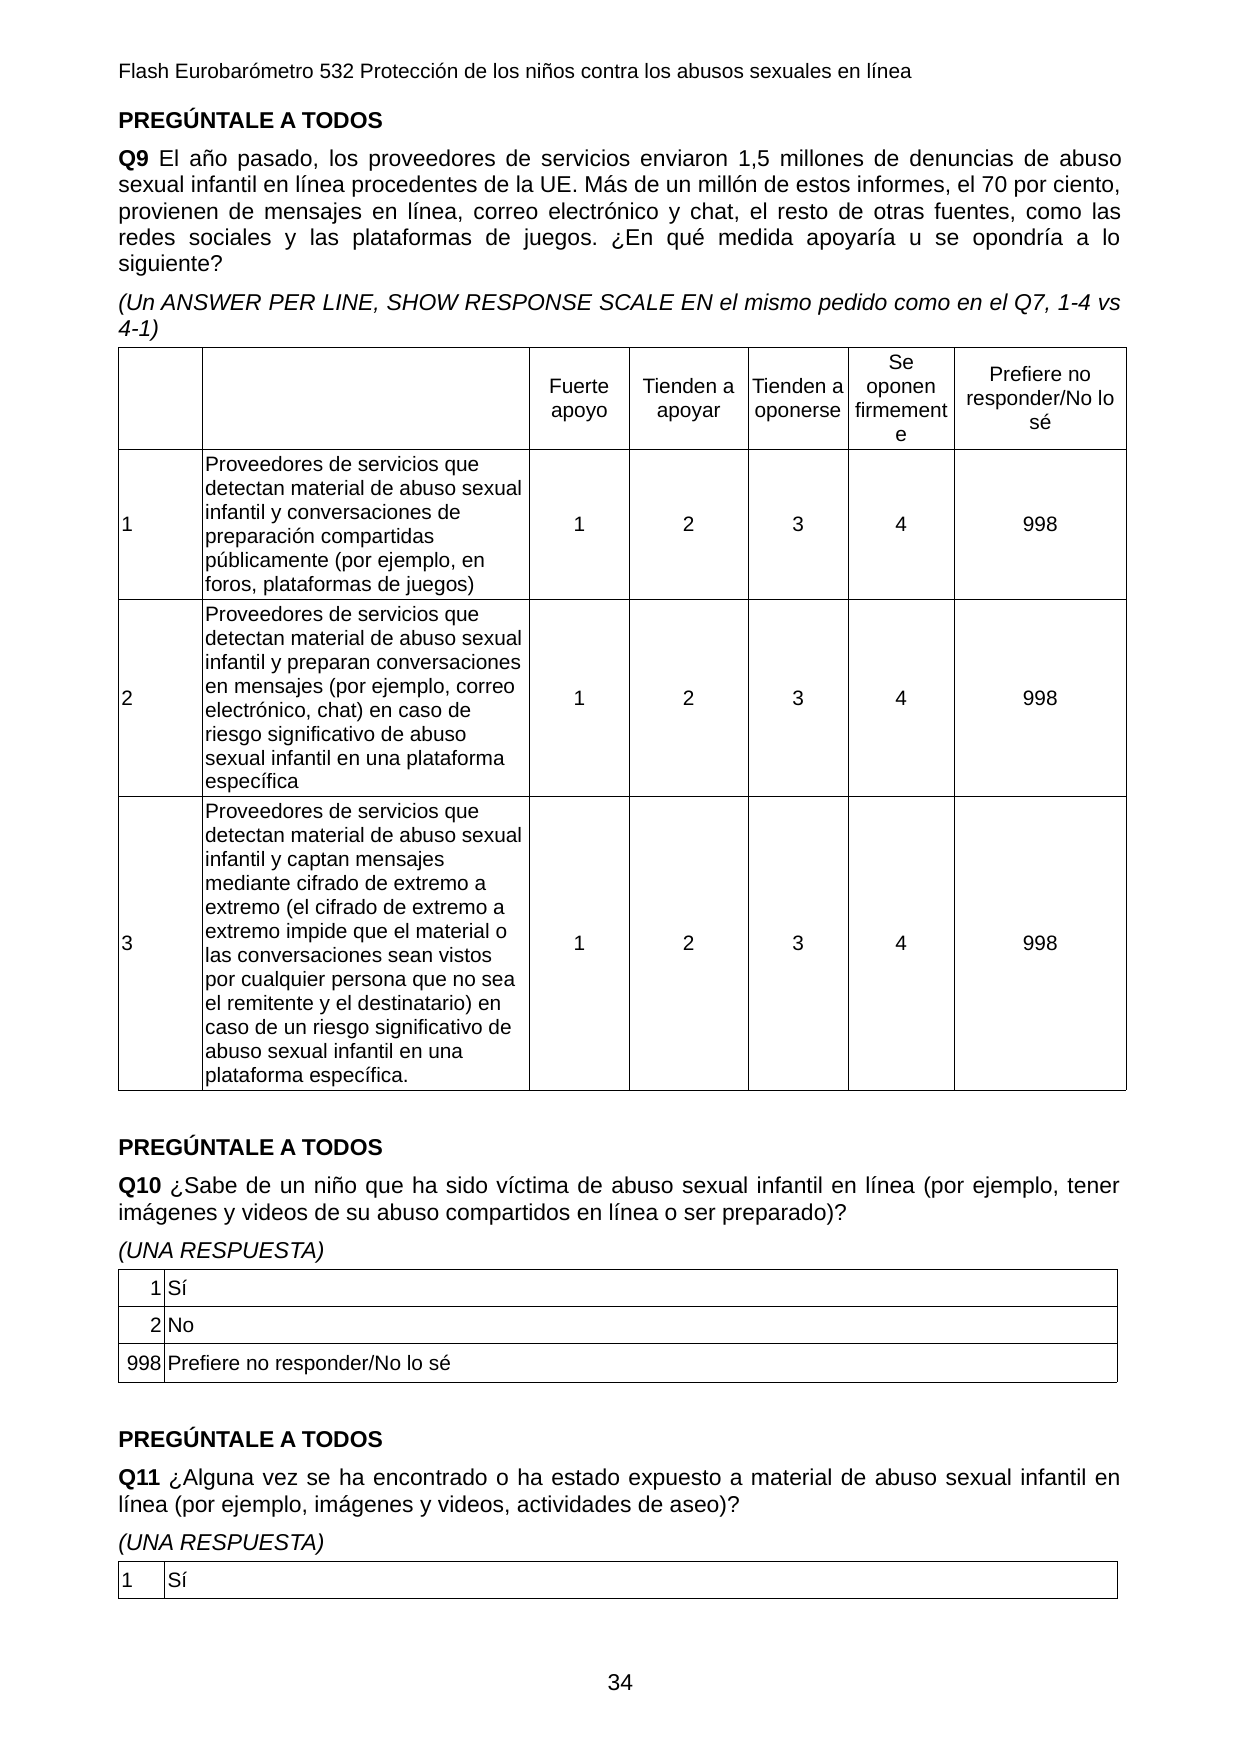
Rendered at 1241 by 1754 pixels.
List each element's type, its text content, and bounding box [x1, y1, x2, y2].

table_header Tienden a apoyar [630, 348, 748, 449]
table_cell 1 [530, 450, 629, 599]
text Q9 El año pasado, los proveedores de servicios enviaron 1,5 millones de denuncias de abuso sexual infantil en línea procedentes de la UE. Más de un millón de estos informes, el 70 por ciento, provienen de mensajes en línea, correo electrónico y chat, el resto de otras fuentes, como las redes sociales y las plataformas de juegos. ¿En qué medida apoyaría u se opondría a lo siguiente? [118, 145, 1122, 277]
text (UNA RESPUESTA) [118, 1237, 1122, 1263]
text PREGÚNTALE A TODOS [118, 107, 1122, 133]
table_cell Proveedores de servicios que detectan material de abuso sexual infantil y preparan conversaciones en mensajes (por ejemplo, correo electrónico, chat) en caso de riesgo significativo de abuso sexual infantil en una plataforma específica [203, 600, 529, 796]
table_cell 1 [119, 450, 202, 599]
table_header Sí [165, 1562, 1117, 1598]
table_cell 2 [119, 600, 202, 796]
table_header 1 [119, 1562, 164, 1598]
table_header [203, 348, 529, 449]
table_cell 3 [119, 797, 202, 1090]
table_header [119, 348, 202, 449]
table_cell 4 [849, 450, 954, 599]
table_cell Prefiere no responder/No lo sé [165, 1344, 1117, 1382]
table_cell 998 [955, 450, 1126, 599]
table_header Fuerte apoyo [530, 348, 629, 449]
table_cell 4 [849, 600, 954, 796]
table_cell 1 [530, 797, 629, 1090]
table_cell 3 [749, 797, 848, 1090]
table_cell Proveedores de servicios que detectan material de abuso sexual infantil y conversaciones de preparación compartidas públicamente (por ejemplo, en foros, plataformas de juegos) [203, 450, 529, 599]
table_cell 2 [630, 797, 748, 1090]
table_header Se oponen firmemente [849, 348, 954, 449]
text Q11 ¿Alguna vez se ha encontrado o ha estado expuesto a material de abuso sexual infantil en línea (por ejemplo, imágenes y videos, actividades de aseo)? [118, 1464, 1122, 1517]
table_cell 1 [530, 600, 629, 796]
table_cell 3 [749, 600, 848, 796]
table_header Tienden a oponerse [749, 348, 848, 449]
table_cell 2 [630, 600, 748, 796]
text (UNA RESPUESTA) [118, 1529, 1122, 1555]
table_header Prefiere no responder/No lo sé [955, 348, 1126, 449]
text Q10 ¿Sabe de un niño que ha sido víctima de abuso sexual infantil en línea (por ejemplo, tener imágenes y videos de su abuso compartidos en línea o ser preparado)? [118, 1172, 1122, 1225]
table_header Sí [165, 1270, 1117, 1306]
text PREGÚNTALE A TODOS [118, 1134, 1122, 1160]
table_cell 998 [955, 600, 1126, 796]
text PREGÚNTALE A TODOS [118, 1426, 1122, 1452]
text (Un ANSWER PER LINE, SHOW RESPONSE SCALE EN el mismo pedido como en el Q7, 1-4 vs 4-1) [118, 288, 1122, 341]
table_cell 998 [119, 1344, 164, 1382]
table_cell Proveedores de servicios que detectan material de abuso sexual infantil y captan mensajes mediante cifrado de extremo a extremo (el cifrado de extremo a extremo impide que el material o las conversaciones sean vistos por cualquier persona que no sea el remitente y el destinatario) en caso de un riesgo significativo de abuso sexual infantil en una plataforma específica. [203, 797, 529, 1090]
table_header 1 [119, 1270, 164, 1306]
table_cell No [165, 1307, 1117, 1343]
table_cell 4 [849, 797, 954, 1090]
table_cell 2 [119, 1307, 164, 1343]
table_cell 2 [630, 450, 748, 599]
table_cell 998 [955, 797, 1126, 1090]
table_cell 3 [749, 450, 848, 599]
